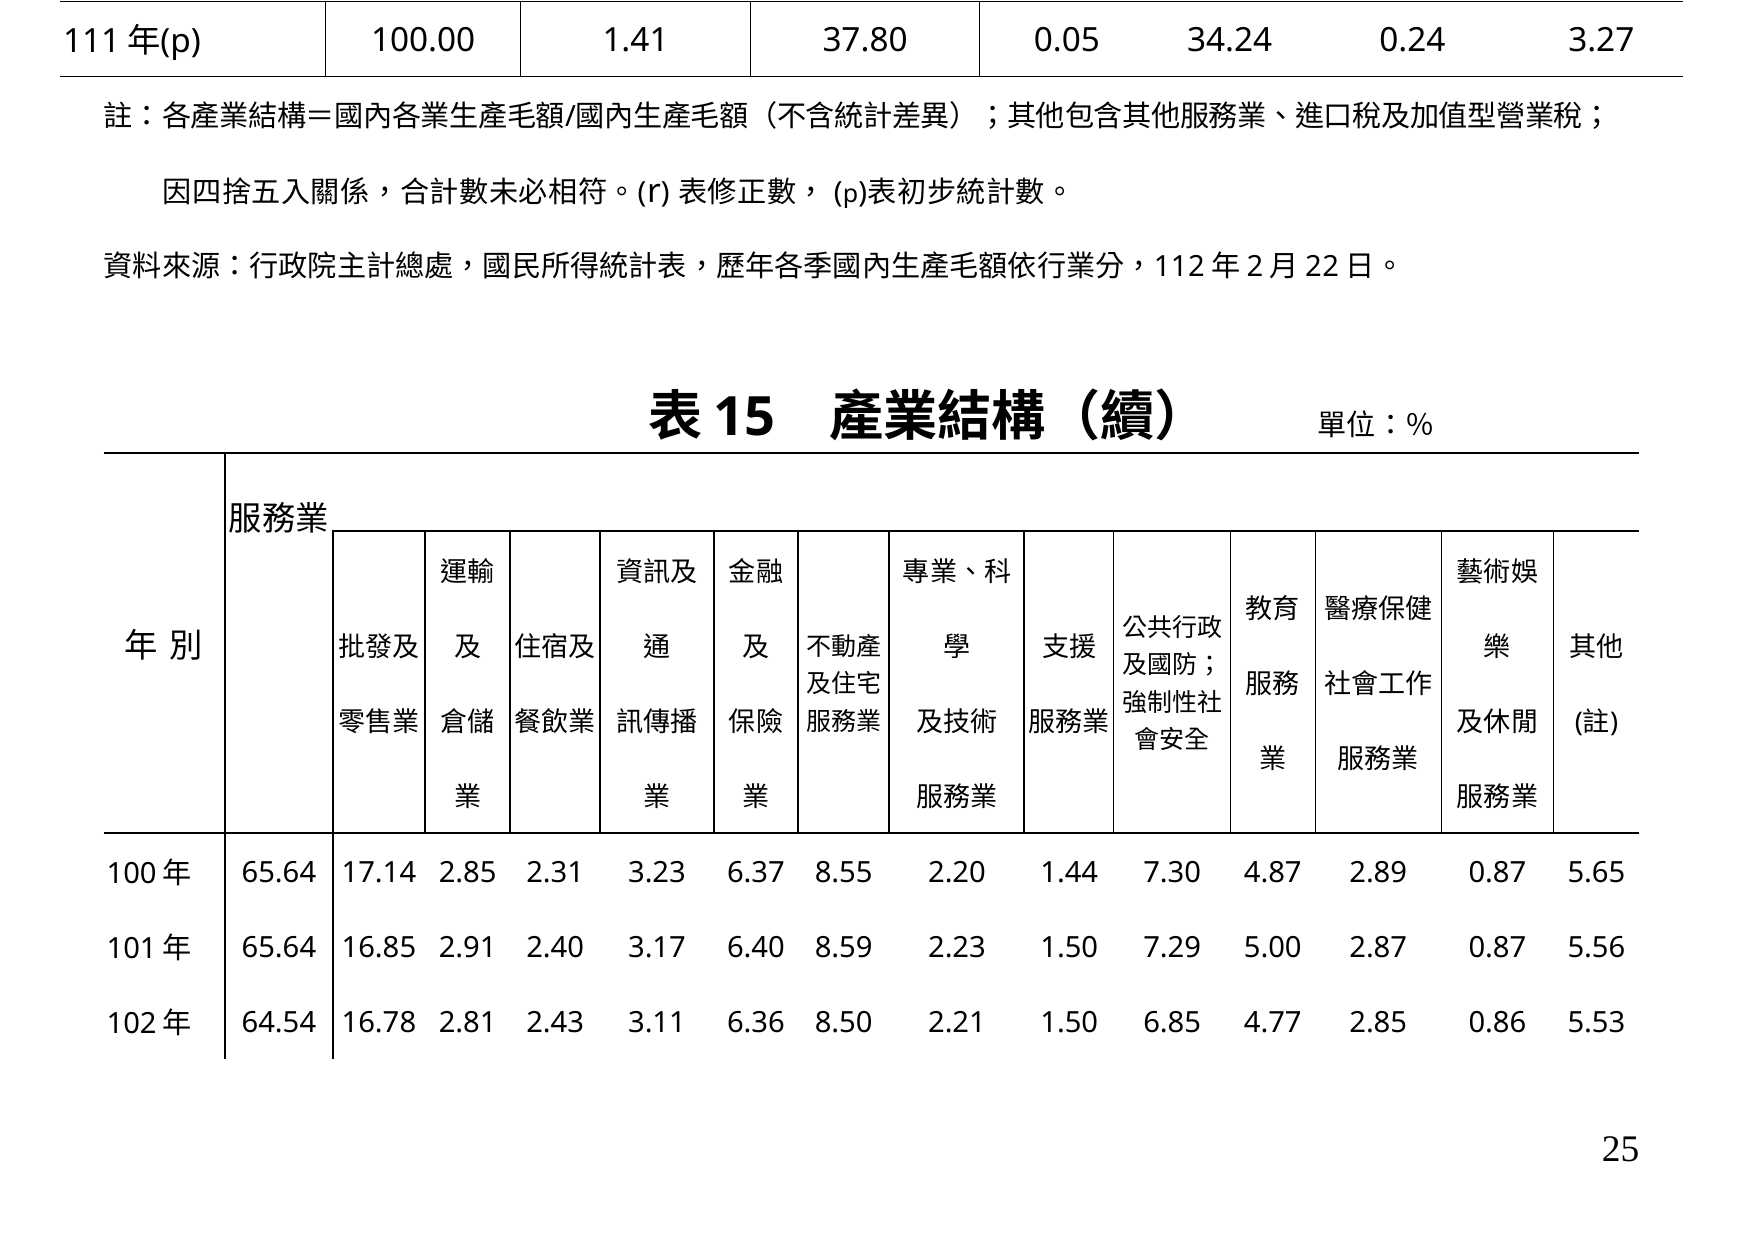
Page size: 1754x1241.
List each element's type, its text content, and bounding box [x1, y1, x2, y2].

table_cell 1.50 [1024, 984, 1114, 1059]
table_cell 2.23 [889, 909, 1024, 984]
table_cell 6.36 [714, 984, 798, 1059]
table_cell 5.53 [1553, 984, 1639, 1059]
table_cell 16.78 [334, 984, 425, 1059]
table_cell 111年(p) [60, 2, 325, 76]
table_cell 0.87 [1441, 834, 1553, 909]
table_cell 3.23 [600, 834, 714, 909]
table_cell 0.05 [980, 2, 1154, 76]
table_cell 37.80 [751, 2, 979, 76]
table_cell 2.43 [510, 984, 600, 1059]
table_cell 6.37 [714, 834, 798, 909]
table_cell 2.40 [510, 909, 600, 984]
table_cell 2.91 [425, 909, 510, 984]
table_cell 支援 服務業 [1025, 532, 1113, 832]
table_cell 17.14 [334, 834, 425, 909]
table_cell 批發及 零售業 [334, 532, 424, 832]
table_header [333, 454, 1639, 529]
table_cell 6.40 [714, 909, 798, 984]
table_cell 5.00 [1230, 909, 1315, 984]
table_cell 102年 [104, 984, 224, 1059]
subtitle 表15 產業結構（續） 單位：％ [443, 377, 1639, 452]
table_cell 16.85 [334, 909, 425, 984]
table_cell 教育 服務業 [1231, 532, 1315, 832]
table_cell 34.24 [1154, 2, 1305, 76]
table_header 年 別 [104, 454, 224, 832]
table_cell 65.64 [226, 834, 332, 909]
table_cell 3.27 [1520, 2, 1682, 76]
table_cell 資訊及通 訊傳播業 [601, 532, 713, 832]
table_cell 不動產及住宅服務業 [799, 532, 888, 832]
table_cell 8.55 [798, 834, 889, 909]
text 資料來源：行政院主計總處，國民所得統計表，歷年各季國內生產毛額依行業分，112年2月22日。 [103, 227, 1639, 302]
table_cell 3.17 [600, 909, 714, 984]
table_cell 100年 [104, 834, 224, 909]
table_cell 運輸及 倉儲業 [426, 532, 509, 832]
table_cell 2.87 [1315, 909, 1441, 984]
table_cell 0.24 [1305, 2, 1520, 76]
table_cell 專業、科學 及技術 服務業 [890, 532, 1023, 832]
table_cell 3.11 [600, 984, 714, 1059]
text 註：各產業結構＝國內各業生產毛額/國內生產毛額（不含統計差異）；其他包含其他服務業、進口稅及加值型營業稅；因四捨五入關係，合計數未必相符。(r) 表修正數， (p)表初步統計數。 [103, 77, 1639, 227]
table_cell 0.87 [1441, 909, 1553, 984]
table_header 服務業 [226, 454, 333, 832]
table_cell 7.29 [1114, 909, 1230, 984]
table_cell 2.81 [425, 984, 510, 1059]
table_cell 1.44 [1024, 834, 1114, 909]
table_cell 其他 (註) [1554, 532, 1639, 832]
table_cell 65.64 [226, 909, 332, 984]
table_cell 金融及 保險業 [715, 532, 797, 832]
table_cell 4.87 [1230, 834, 1315, 909]
table_cell 2.31 [510, 834, 600, 909]
table_cell 住宿及 餐飲業 [511, 532, 599, 832]
table_cell 1.50 [1024, 909, 1114, 984]
table_cell 5.56 [1553, 909, 1639, 984]
table_cell 1.41 [521, 2, 750, 76]
table_cell 5.65 [1553, 834, 1639, 909]
table_cell 醫療保健 社會工作 服務業 [1316, 532, 1441, 832]
table_cell 100.00 [326, 2, 520, 76]
table_cell 藝術娛樂 及休閒 服務業 [1442, 532, 1553, 832]
table_cell 0.86 [1441, 984, 1553, 1059]
table_cell 6.85 [1114, 984, 1230, 1059]
table_cell 2.89 [1315, 834, 1441, 909]
table_cell 7.30 [1114, 834, 1230, 909]
table_cell 8.59 [798, 909, 889, 984]
table_cell 2.85 [1315, 984, 1441, 1059]
table_cell 2.85 [425, 834, 510, 909]
table_cell 公共行政 及國防；強制性社會安全 [1114, 532, 1230, 832]
table_cell 4.77 [1230, 984, 1315, 1059]
table_cell 2.20 [889, 834, 1024, 909]
table_cell 8.50 [798, 984, 889, 1059]
table_cell 64.54 [226, 984, 332, 1059]
table_cell 2.21 [889, 984, 1024, 1059]
table_cell 101年 [104, 909, 224, 984]
